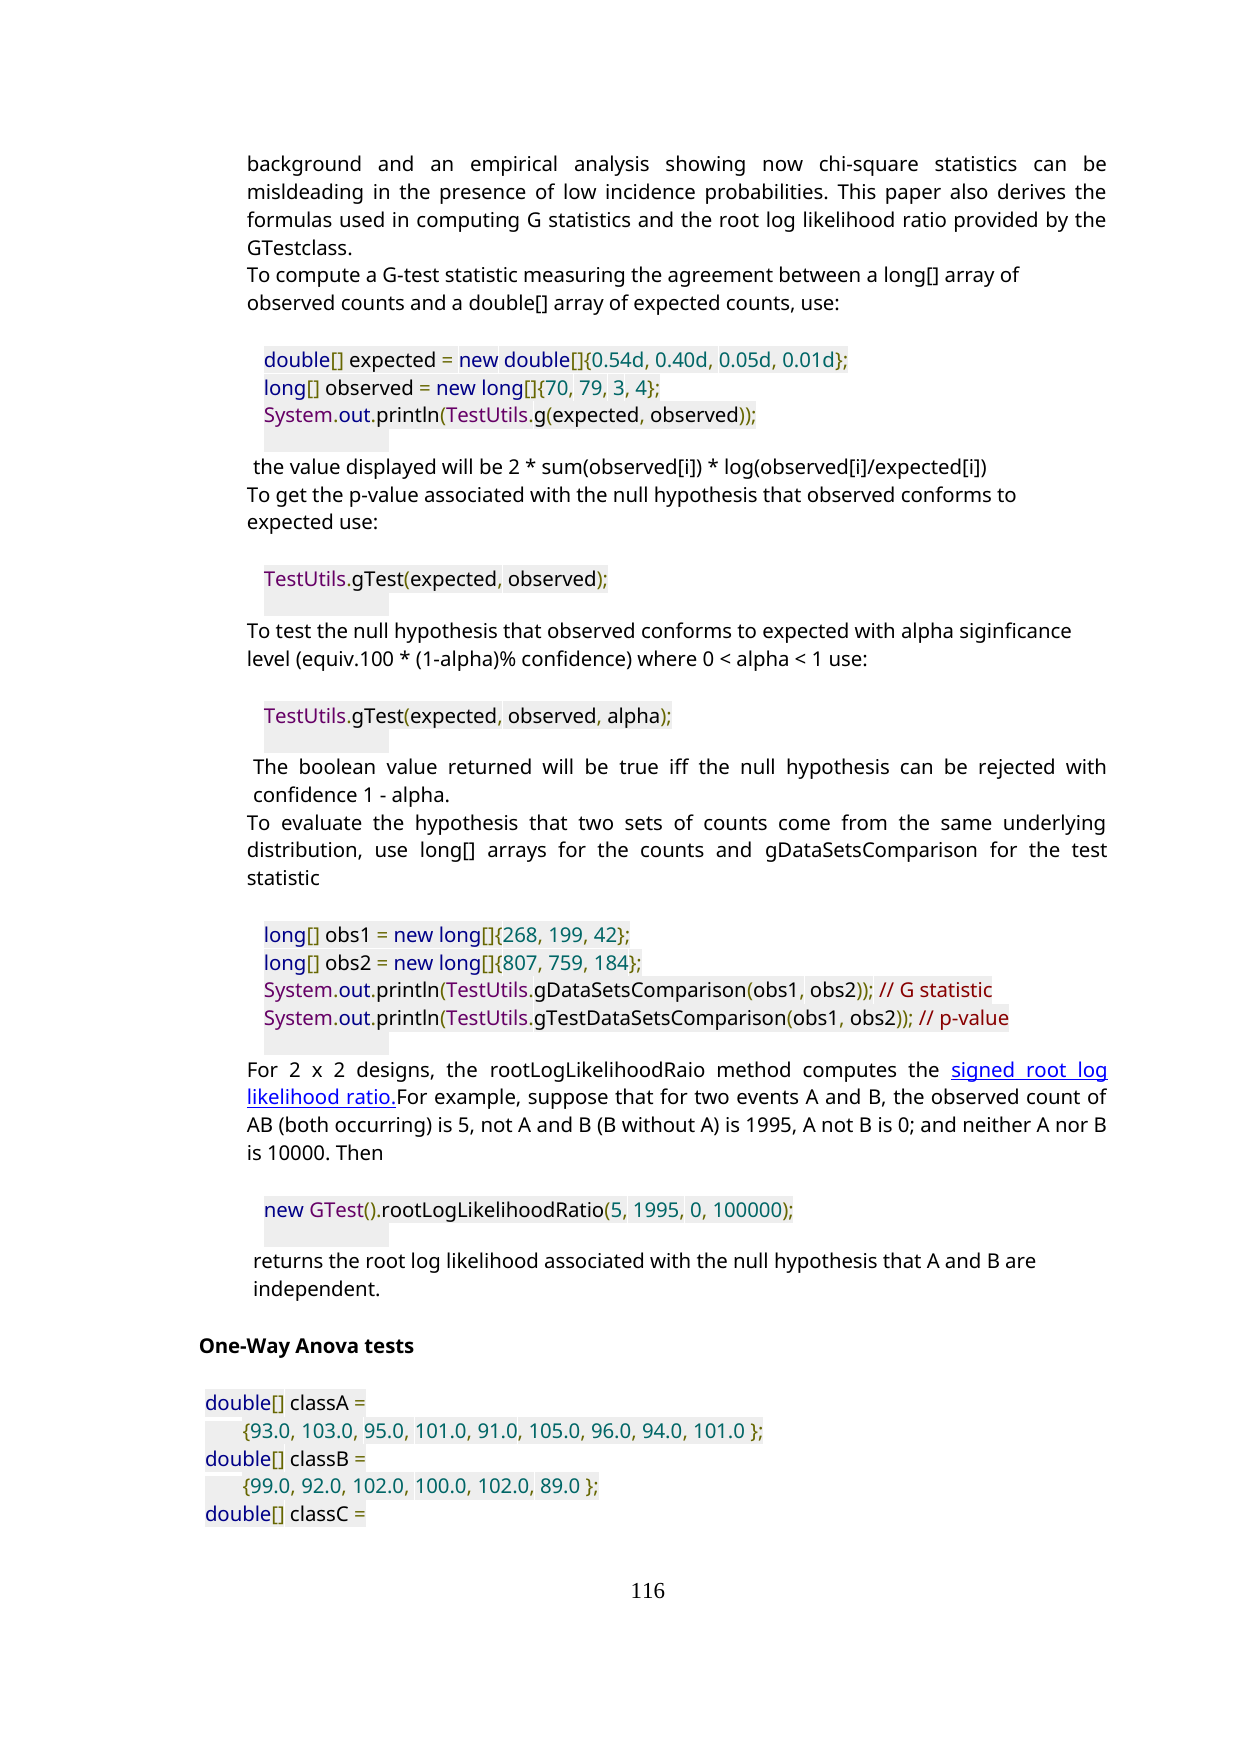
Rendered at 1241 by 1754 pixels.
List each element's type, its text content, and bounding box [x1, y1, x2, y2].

text double[] classA = [205, 1389, 1097, 1417]
text long[] obs1 = new long[]{268, 199, 42}; [264, 921, 1097, 948]
list To compute a G-test statistic measuring the agreement between a long[] array of observed counts and a double[] array of expected counts, use: [247, 261, 1108, 316]
list returns the root log likelihood associated with the null hypothesis that A and B are independent. [253, 1247, 1108, 1302]
text {99.0, 92.0, 102.0, 100.0, 102.0, 89.0 }; [205, 1472, 1097, 1500]
text TestUtils.gTest(expected, observed, alpha); [264, 701, 1097, 729]
list the value displayed will be 2 * sum(observed[i]) * log(observed[i]/expected[i]) [253, 452, 1108, 480]
text double[] expected = new double[]{0.54d, 0.40d, 0.05d, 0.01d}; [264, 346, 1097, 373]
list To get the p-value associated with the null hypothesis that observed conforms to expected use: [247, 480, 1108, 536]
text System.out.println(TestUtils.gDataSetsComparison(obs1, obs2)); // G statistic [264, 976, 1097, 1004]
list The boolean value returned will be true iff the null hypothesis can be rejected with confidence 1 - alpha. [253, 753, 1108, 808]
list To evaluate the hypothesis that two sets of counts come from the same underlying distribution, use long[] arrays for the counts and gDataSetsComparison for the test statistic [247, 808, 1108, 891]
list For 2 x 2 designs, the rootLogLikelihoodRaio method computes the signed root log likelihood ratio.For example, suppose that for two events A and B, the observed count of AB (both occurring) is 5, not A and B (B without A) is 1995, A not B is 0; and neither A nor B is 10000. Then [247, 1055, 1108, 1166]
subtitle One-Way Anova tests [198, 1332, 1097, 1359]
text long[] obs2 = new long[]{807, 759, 184}; [264, 948, 1097, 976]
text System.out.println(TestUtils.gTestDataSetsComparison(obs1, obs2)); // p-value [264, 1004, 1097, 1032]
list background and an empirical analysis showing now chi-square statistics can be misldeading in the presence of low incidence probabilities. This paper also derives the formulas used in computing G statistics and the root log likelihood ratio provided by the GTestclass. [247, 150, 1108, 261]
text long[] observed = new long[]{70, 79, 3, 4}; [264, 373, 1097, 401]
text new GTest().rootLogLikelihoodRatio(5, 1995, 0, 100000); [264, 1196, 1097, 1223]
list To test the null hypothesis that observed conforms to expected with alpha siginficance level (equiv.100 * (1-alpha)% confidence) where 0 < alpha < 1 use: [247, 616, 1108, 672]
text {93.0, 103.0, 95.0, 101.0, 91.0, 105.0, 96.0, 94.0, 101.0 }; [205, 1417, 1097, 1444]
text TestUtils.gTest(expected, observed); [264, 565, 1097, 593]
text double[] classB = [205, 1444, 1097, 1472]
text System.out.println(TestUtils.g(expected, observed)); [264, 401, 1097, 429]
text double[] classC = [205, 1500, 1097, 1527]
